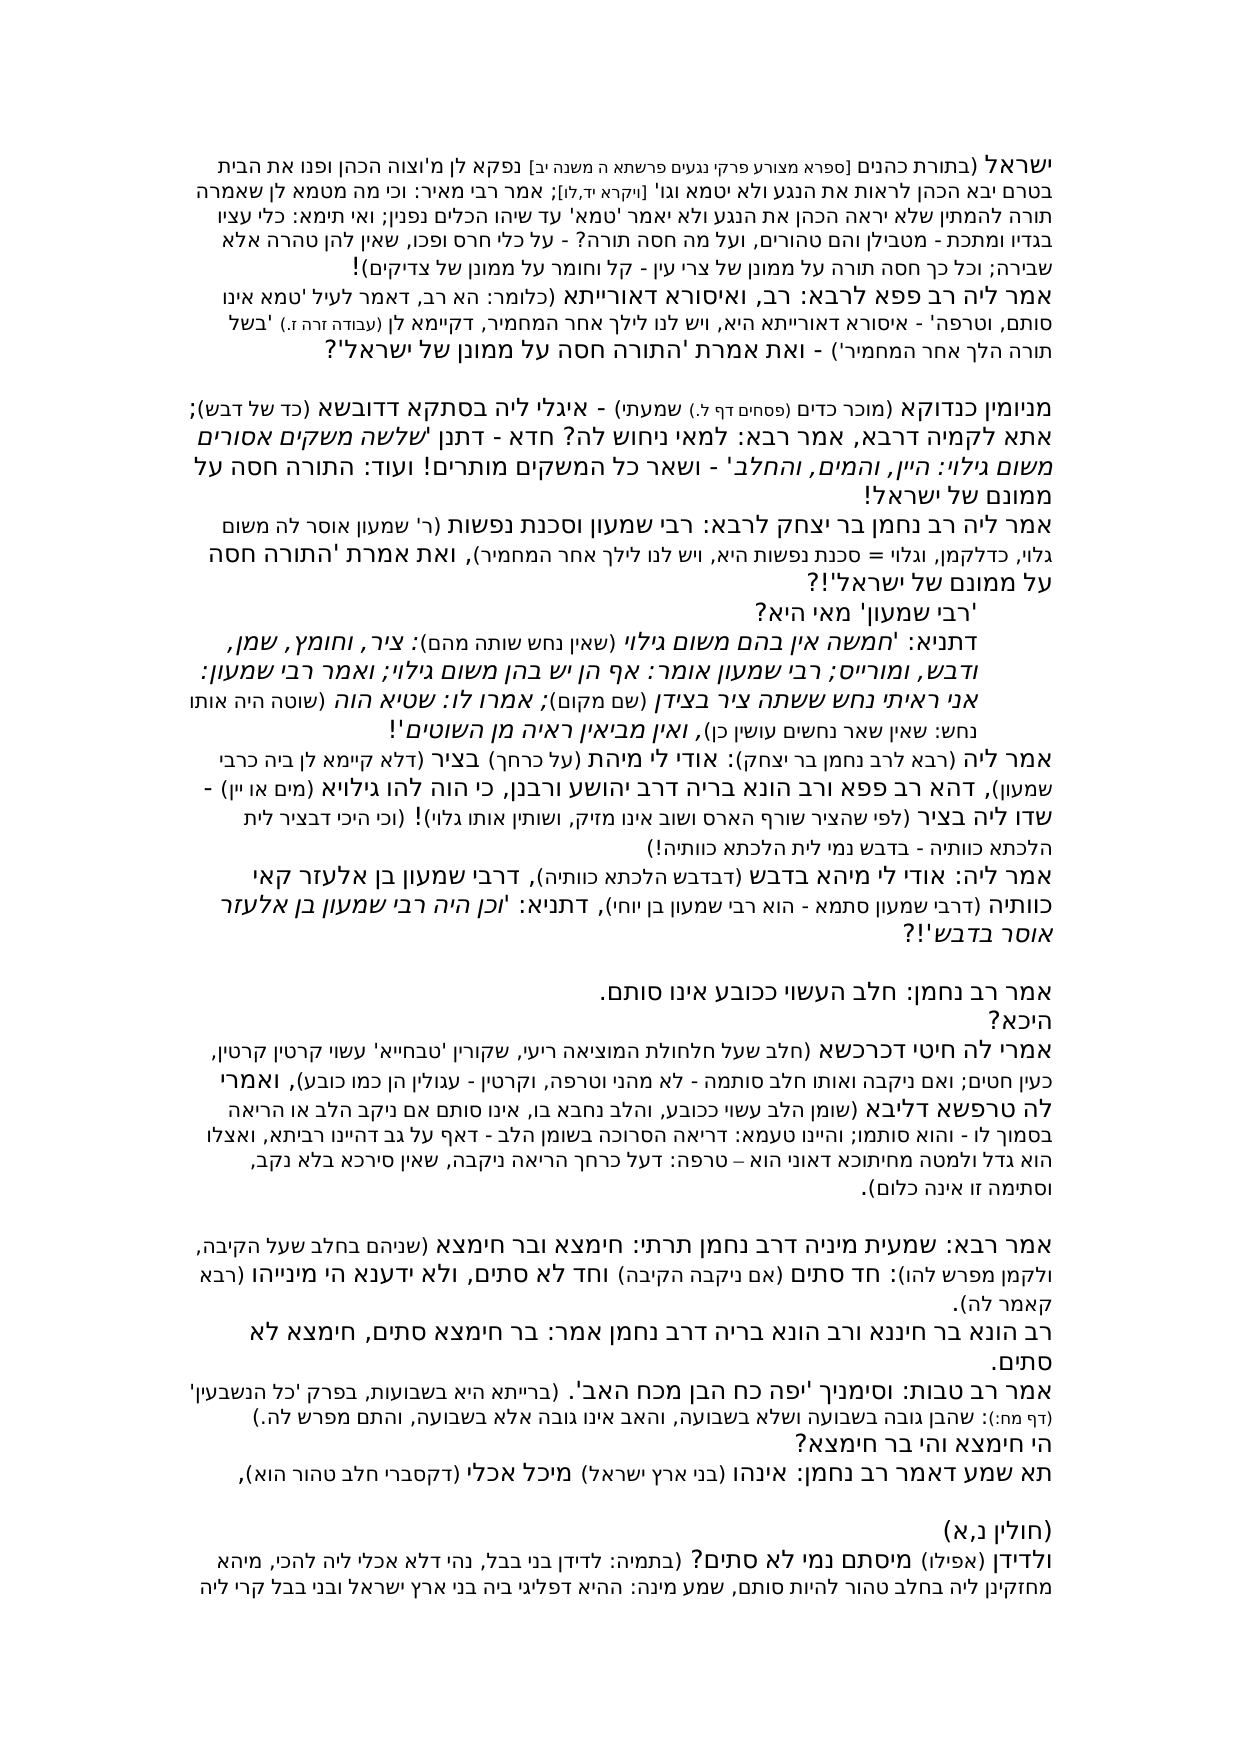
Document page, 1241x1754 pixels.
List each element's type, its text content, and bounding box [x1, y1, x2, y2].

text 'רבי שמעון' מאי היא? [187, 598, 978, 627]
text היכא? [187, 1006, 1053, 1036]
text אמר ליה רב נחמן בר יצחק לרבא: רבי שמעון וסכנת נפשות (ר' שמעון אוסר לה משום גלוי, כדלקמן, וגלוי = סכנת נפשות היא, ויש לנו לילך אחר המחמיר), ואת אמרת 'התורה חסה על ממונם של ישראל'!? [187, 510, 1053, 598]
text דתניא: 'חמשה אין בהם משום גילוי (שאין נחש שותה מהם): ציר, וחומץ, שמן, ודבש, ומורייס; רבי שמעון אומר: אף הן יש בהן משום גילוי; ואמר רבי שמעון: אני ראיתי נחש ששתה ציר בצידן (שם מקום); אמרו לו: שטיא הוה (שוטה היה אותו נחש: שאין שאר נחשים עושין כן), ואין מביאין ראיה מן השוטים'! [187, 627, 978, 744]
text ולדידן (אפילו) מיסתם נמי לא סתים? (בתמיה: לדידן בני בבל, נהי דלא אכלי ליה להכי, מיהא מחזקינן ליה בחלב טהור להיות סותם, שמע מינה: ההיא דפליגי ביה בני ארץ ישראל ובני בבל קרי ליה [187, 1546, 1053, 1599]
text ישראל (בתורת כהנים [ספרא מצורע פרקי נגעים פרשתא ה משנה יב] נפקא לן מ'וצוה הכהן ופנו את הבית בטרם יבא הכהן לראות את הנגע ולא יטמא וגו' [ויקרא יד,לו]; אמר רבי מאיר: וכי מה מטמא לן שאמרה תורה להמתין שלא יראה הכהן את הנגע ולא יאמר 'טמא' עד שיהו הכלים נפנין; ואי תימא: כלי עציו בגדיו ומתכת - מטבילן והם טהורים, ועל מה חסה תורה? - על כלי חרס ופכו, שאין להן טהרה אלא שבירה; וכל כך חסה תורה על ממונן של צרי עין - קל וחומר על ממונן של צדיקים)! [187, 150, 1053, 282]
text אמר ליה רב פפא לרבא: רב, ואיסורא דאורייתא (כלומר: הא רב, דאמר לעיל 'טמא אינו סותם, וטרפה' - איסורא דאורייתא היא, ויש לנו לילך אחר המחמיר, דקיימא לן (עבודה זרה ז.) 'בשל תורה הלך אחר המחמיר') - ואת אמרת 'התורה חסה על ממונן של ישראל'? [187, 282, 1053, 364]
text אמר רב נחמן: חלב העשוי ככובע אינו סותם. [187, 977, 1053, 1006]
text אמר ליה: אודי לי מיהא בדבש (דבדבש הלכתא כוותיה), דרבי שמעון בן אלעזר קאי כוותיה (דרבי שמעון סתמא - הוא רבי שמעון בן יוחי), דתניא: 'וכן היה רבי שמעון בן אלעזר אוסר בדבש'!? [187, 861, 1053, 948]
text אמר ליה (רבא לרב נחמן בר יצחק): אודי לי מיהת (על כרחך) בציר (דלא קיימא לן ביה כרבי שמעון), דהא רב פפא ורב הונא בריה דרב יהושע ורבנן, כי הוה להו גילויא (מים או יין) - שדו ליה בציר (לפי שהציר שורף הארס ושוב אינו מזיק, ושותין אותו גלוי)! (וכי היכי דבציר לית הלכתא כוותיה - בדבש נמי לית הלכתא כוותיה!) [187, 744, 1053, 861]
text רב הונא בר חיננא ורב הונא בריה דרב נחמן אמר: בר חימצא סתים, חימצא לא סתים. [187, 1318, 1053, 1376]
text אמרי לה חיטי דכרכשא (חלב שעל חלחולת המוציאה ריעי, שקורין 'טבחייא' עשוי קרטין קרטין, כעין חטים; ואם ניקבה ואותו חלב סותמה - לא מהני וטרפה, וקרטין - עגולין הן כמו כובע), ואמרי לה טרפשא דליבא (שומן הלב עשוי ככובע, והלב נחבא בו, אינו סותם אם ניקב הלב או הריאה בסמוך לו - והוא סותמו; והיינו טעמא: דריאה הסרוכה בשומן הלב - דאף על גב דהיינו רביתא, ואצלו הוא גדל ולמטה מחיתוכא דאוני הוא – טרפה: דעל כרחך הריאה ניקבה, שאין סירכא בלא נקב, וסתימה זו אינה כלום). [187, 1036, 1053, 1201]
text אמר רב טבות: וסימניך 'יפה כח הבן מכח האב'. (ברייתא היא בשבועות, בפרק 'כל הנשבעין' (דף מח:): שהבן גובה בשבועה ושלא בשבועה, והאב אינו גובה אלא בשבועה, והתם מפרש לה.) [187, 1376, 1053, 1429]
text תא שמע דאמר רב נחמן: אינהו (בני ארץ ישראל) מיכל אכלי (דקסברי חלב טהור הוא), [187, 1459, 1053, 1488]
text הי חימצא והי בר חימצא? [187, 1429, 1053, 1459]
text מניומין כנדוקא (מוכר כדים (פסחים דף ל.) שמעתי) - איגלי ליה בסתקא דדובשא (כד של דבש); אתא לקמיה דרבא, אמר רבא: למאי ניחוש לה? חדא - דתנן 'שלשה משקים אסורים משום גילוי: היין, והמים, והחלב' - ושאר כל המשקים מותרים! ועוד: התורה חסה על ממונם של ישראל! [187, 393, 1053, 510]
text אמר רבא: שמעית מיניה דרב נחמן תרתי: חימצא ובר חימצא (שניהם בחלב שעל הקיבה, ולקמן מפרש להו): חד סתים (אם ניקבה הקיבה) וחד לא סתים, ולא ידענא הי מינייהו (רבא קאמר לה). [187, 1230, 1053, 1318]
text (חולין נ,א) [187, 1517, 1053, 1546]
